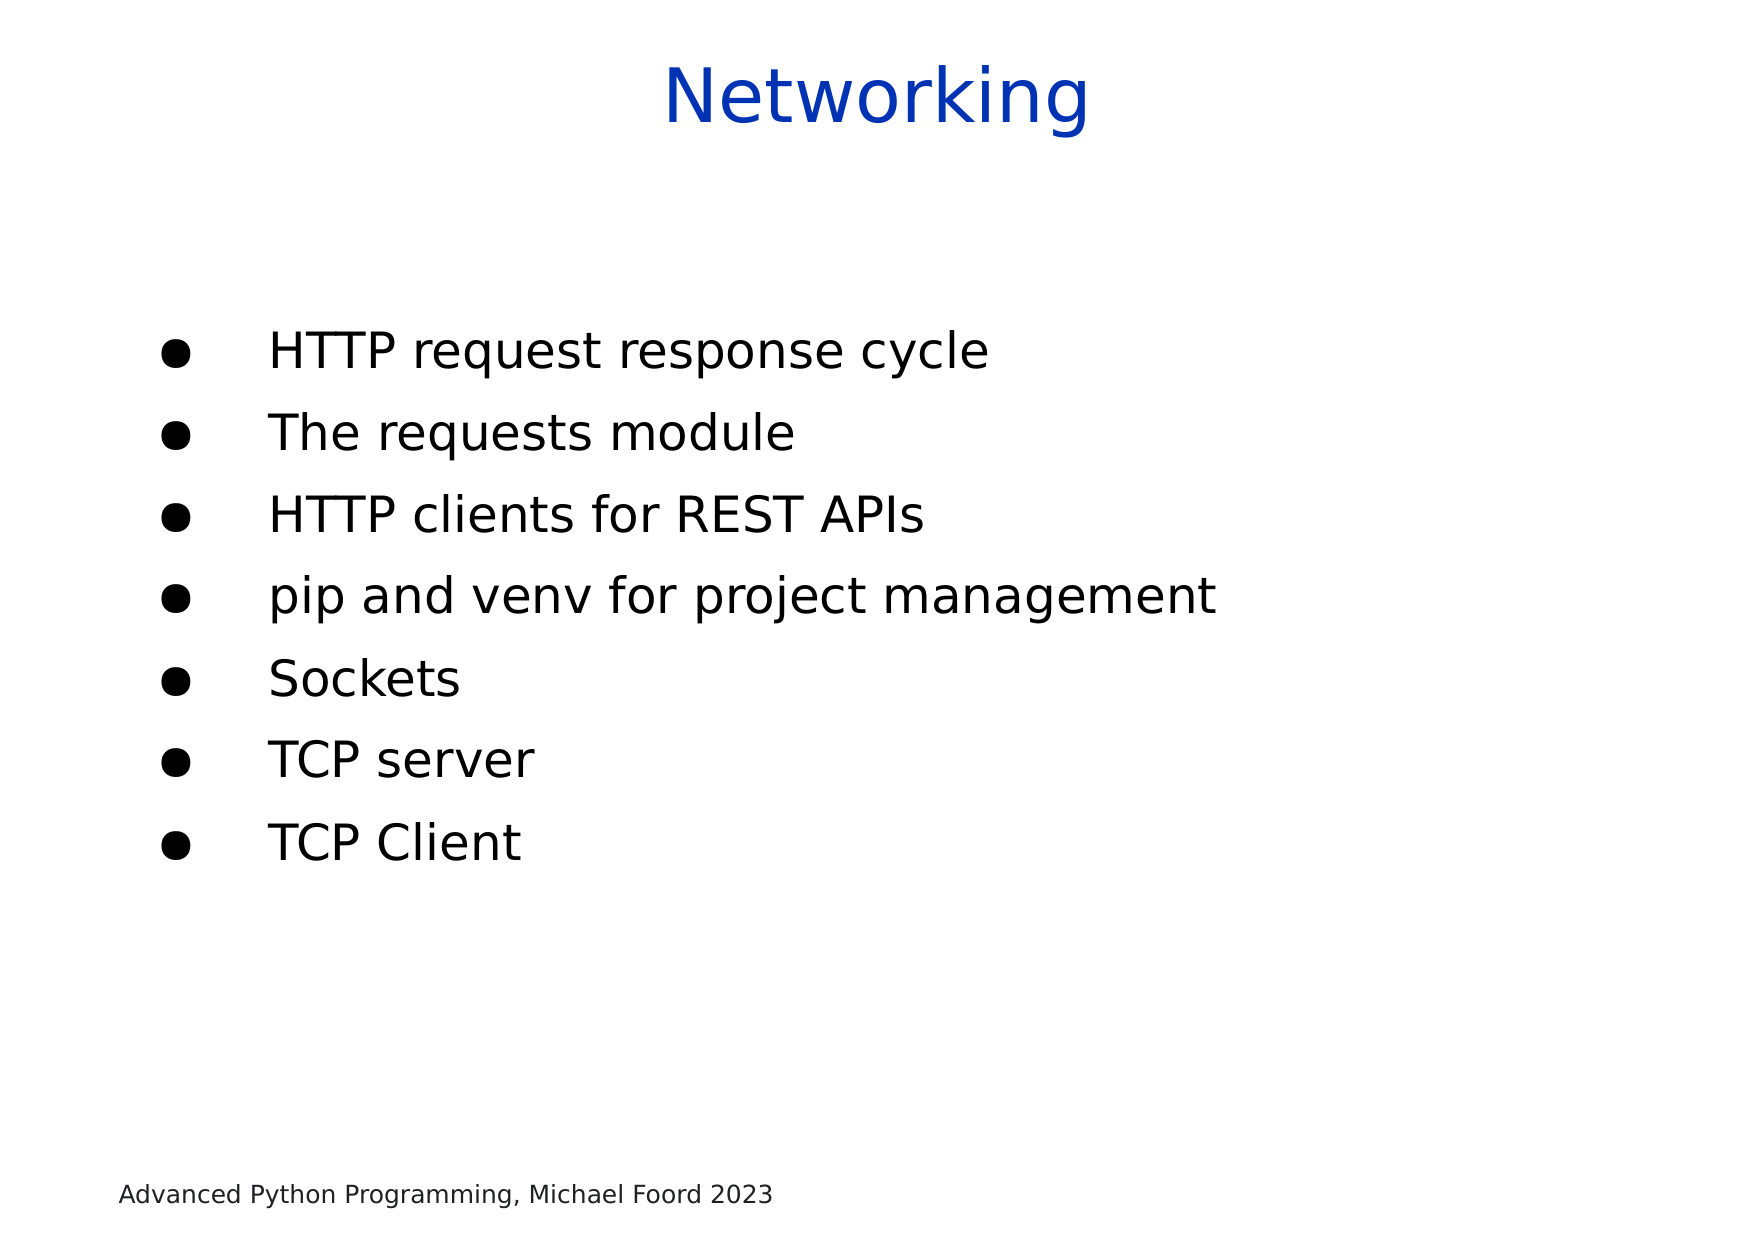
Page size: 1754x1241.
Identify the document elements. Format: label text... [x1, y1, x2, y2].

list HTTP clients for REST APIs [156, 486, 1636, 544]
list TCP server [156, 731, 1636, 790]
list pip and venv for project management [156, 567, 1636, 626]
list TCP Client [156, 813, 1636, 872]
text Networking [118, 53, 1636, 140]
list The requests module [156, 403, 1636, 462]
list HTTP request response cycle [156, 322, 1636, 380]
list Sockets [156, 649, 1636, 708]
